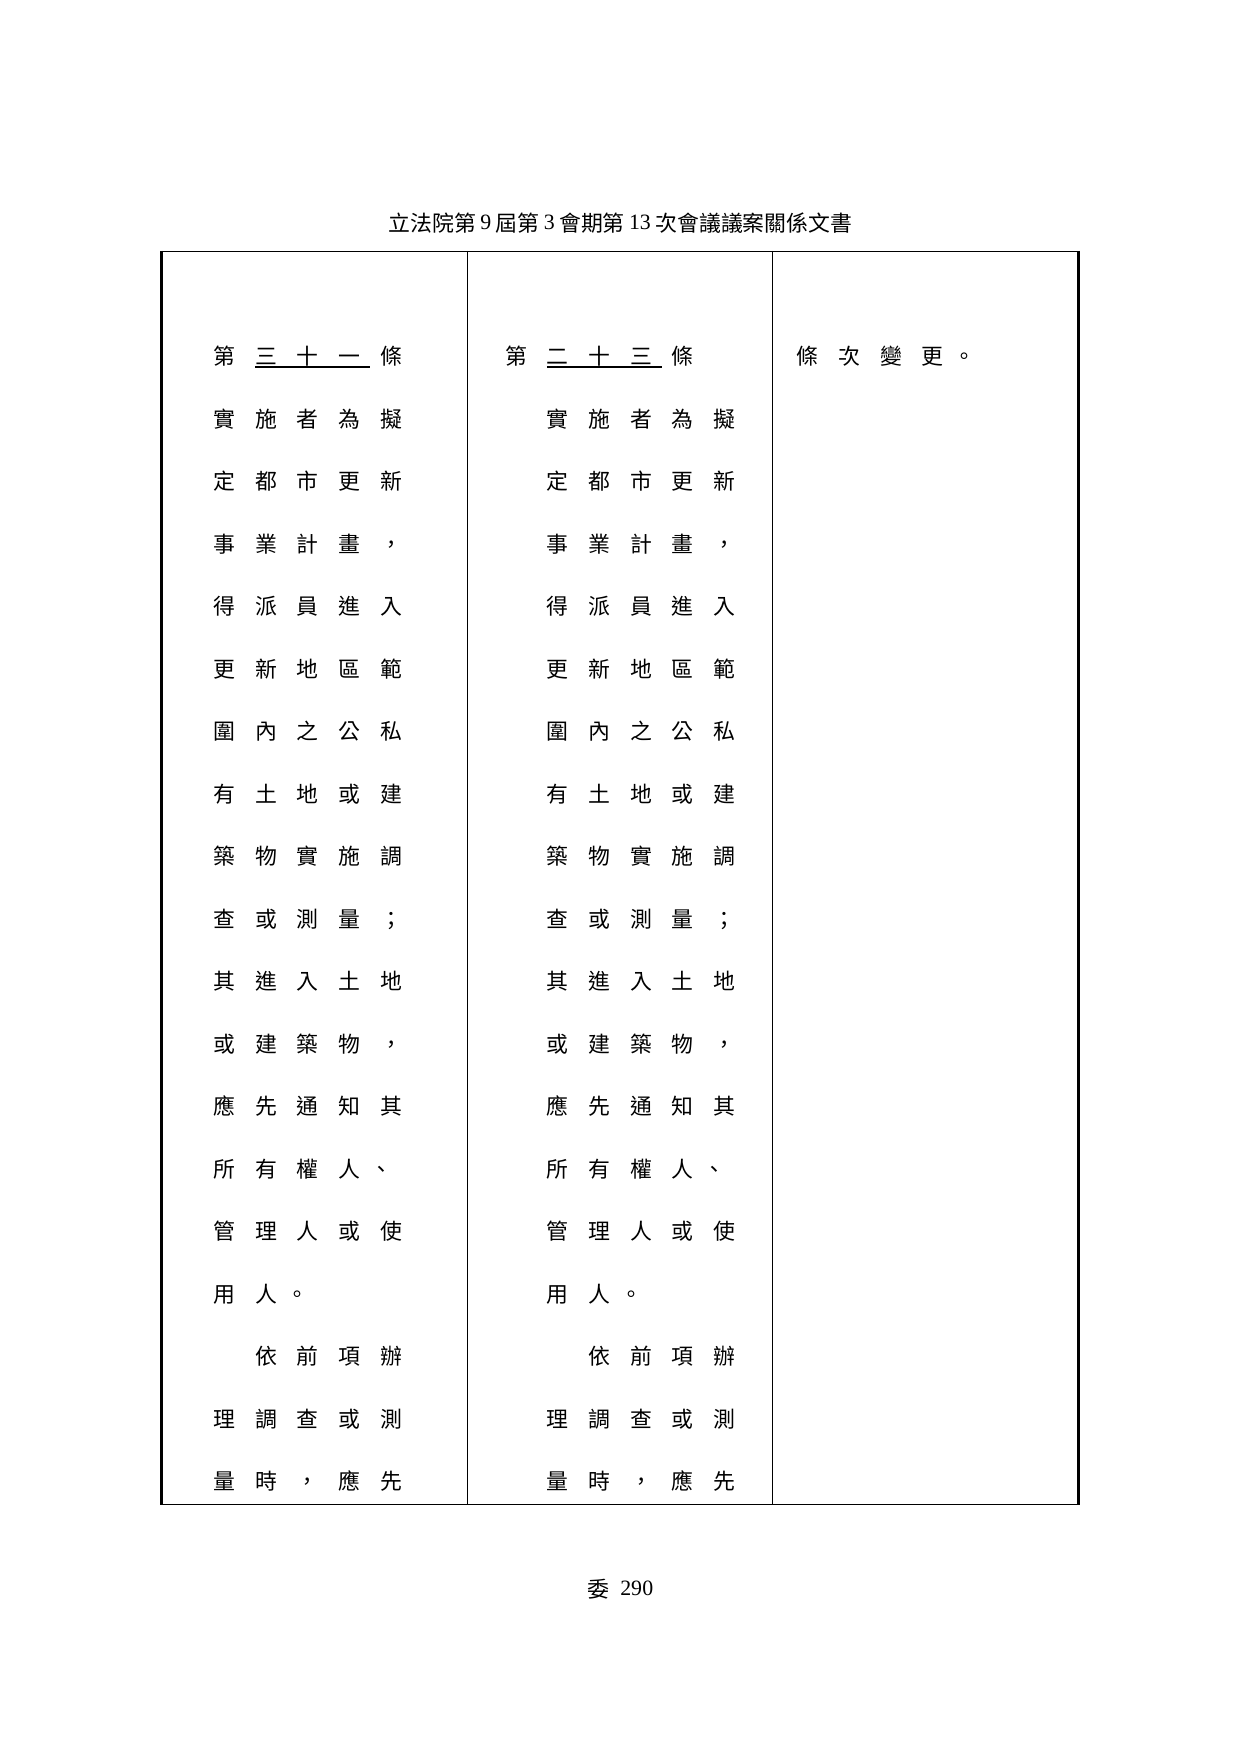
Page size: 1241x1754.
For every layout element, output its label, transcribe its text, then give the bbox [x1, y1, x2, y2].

table_cell 條次變更。 [773, 252, 1077, 1504]
table_cell 第二十三條 實施者為擬定都市更新事業計畫，得派員進入更新地區範圍內之公私有土地或建築物實施調查或測量；其進入土地或建築物，應先通知其所有權人、管理人或使用人。 依前項辦理調查或測量時，應先 [468, 252, 772, 1504]
table_cell 第三十一條 實施者為擬定都市更新事業計畫，得派員進入更新地區範圍內之公私有土地或建築物實施調查或測量；其進入土地或建築物，應先通知其所有權人、管理人或使用人。 依前項辦理調查或測量時，應先 [163, 252, 467, 1504]
